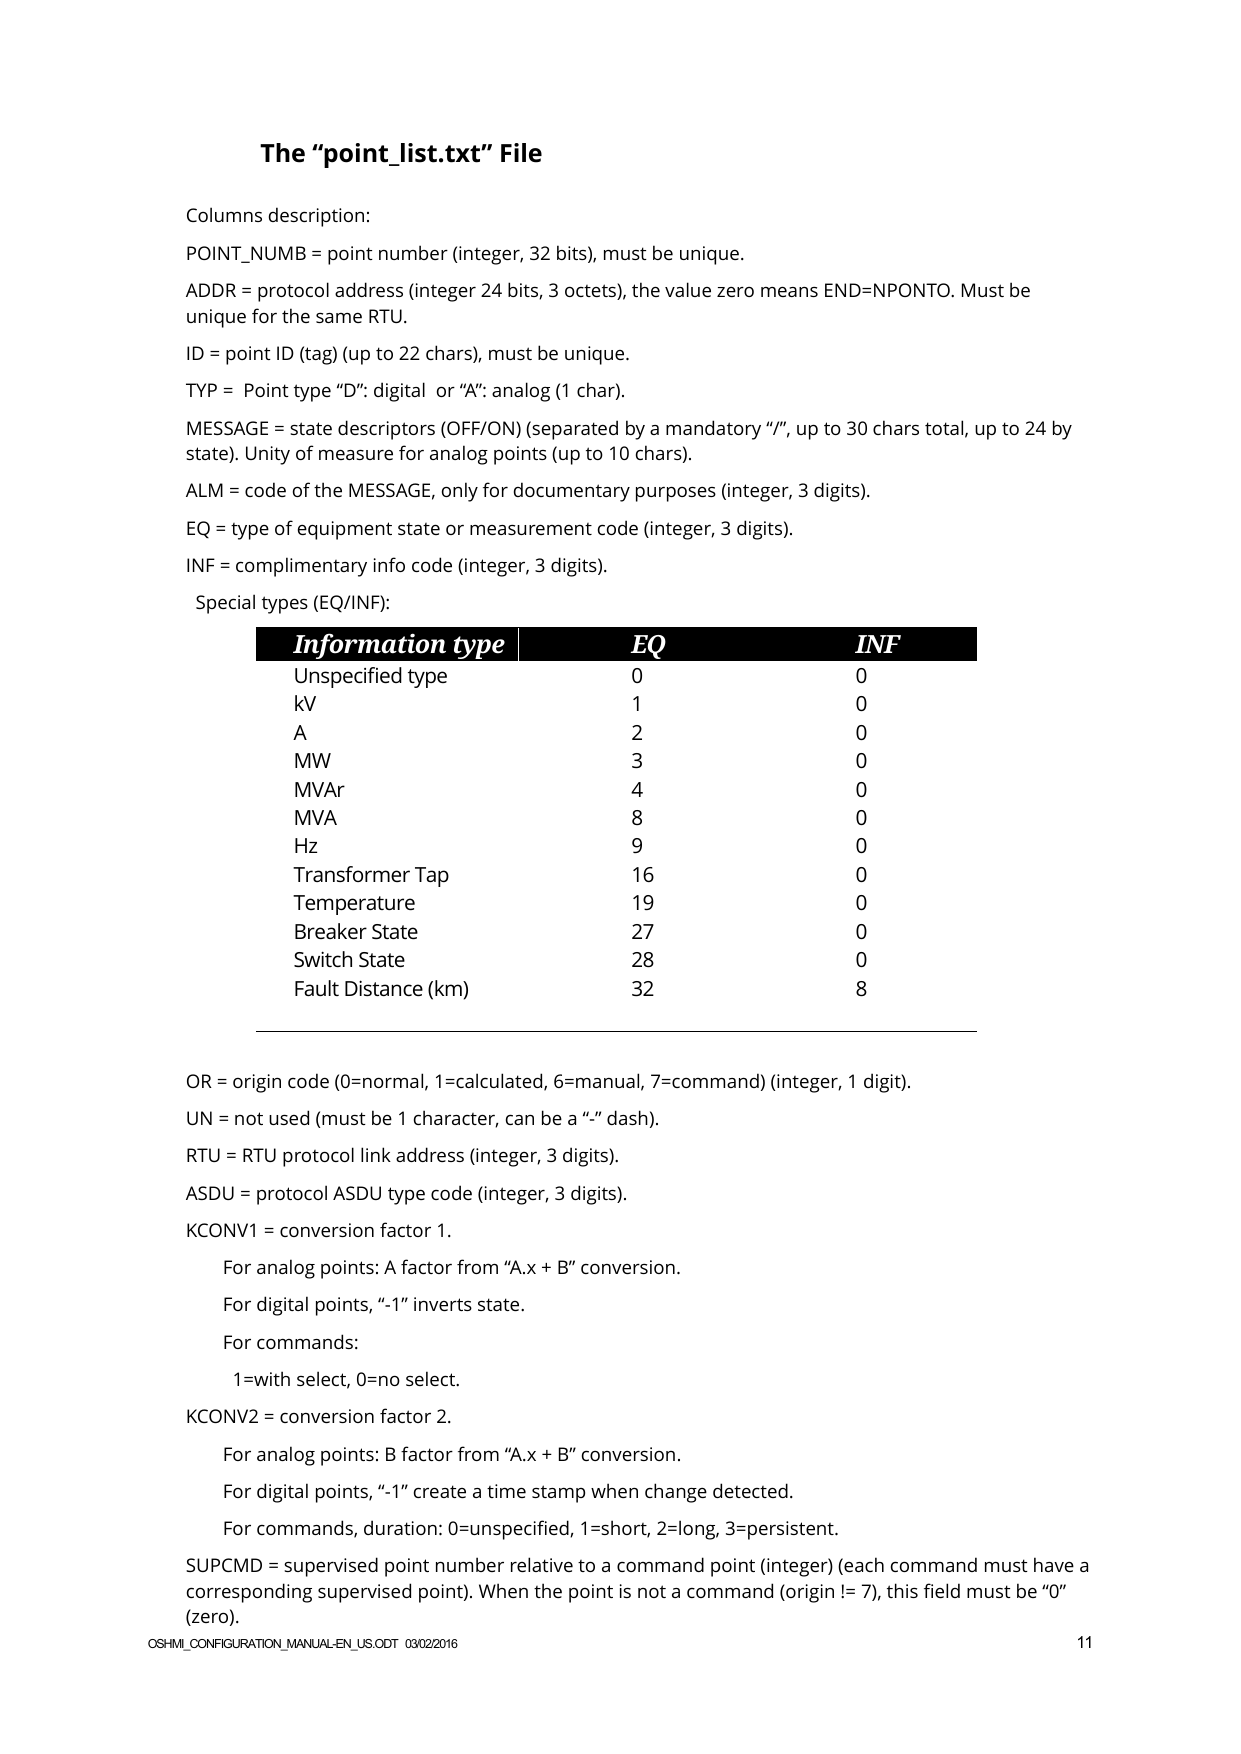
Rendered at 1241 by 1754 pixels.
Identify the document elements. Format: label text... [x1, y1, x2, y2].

table_header EQ [519, 628, 743, 661]
text For commands, duration: 0=unspecified, 1=short, 2=long, 3=persistent. [223, 1516, 1093, 1541]
text KCONV2 = conversion factor 2. [186, 1404, 1093, 1429]
table_cell [256, 1002, 518, 1031]
text For commands: [223, 1329, 1093, 1355]
table_cell 0 [743, 945, 977, 974]
table_cell 0 [743, 690, 977, 718]
table_cell 4 [519, 775, 743, 803]
text KCONV1 = conversion factor 1. [186, 1217, 1093, 1243]
text 1=with select, 0=no select. [223, 1366, 1093, 1392]
table_cell 0 [743, 746, 977, 775]
table_cell 27 [519, 917, 743, 945]
table_cell Temperature [256, 889, 518, 917]
text ADDR = protocol address (integer 24 bits, 3 octets), the value zero means END=NPONTO. Must be unique for the same RTU. [186, 277, 1093, 328]
table_cell Fault Distance (km) [256, 974, 518, 1002]
text For digital points, “-1” inverts state. [223, 1292, 1093, 1317]
table_cell 1 [519, 690, 743, 718]
table_cell [743, 1002, 977, 1031]
text SUPCMD = supervised point number relative to a command point (integer) (each command must have a corresponding supervised point). When the point is not a command (origin != 7), this field must be “0” (zero). [186, 1553, 1093, 1629]
table_cell 3 [519, 746, 743, 775]
table_cell 0 [743, 718, 977, 746]
text For analog points: B factor from “A.x + B” conversion. [223, 1441, 1093, 1467]
text TYP = Point type “D”: digital or “A”: analog (1 char). [186, 378, 1093, 403]
text INF = complimentary info code (integer, 3 digits). [186, 552, 1093, 578]
table_cell 32 [519, 974, 743, 1002]
table_cell 0 [743, 832, 977, 860]
text ASDU = protocol ASDU type code (integer, 3 digits). [186, 1180, 1093, 1206]
table_cell 19 [519, 889, 743, 917]
table_cell [519, 1002, 743, 1031]
text For analog points: A factor from “A.x + B” conversion. [223, 1254, 1093, 1280]
table_cell 8 [519, 803, 743, 832]
table_cell Breaker State [256, 917, 518, 945]
text UN = not used (must be 1 character, can be a “-” dash). [186, 1105, 1093, 1131]
table_cell 0 [743, 775, 977, 803]
text OR = origin code (0=normal, 1=calculated, 6=manual, 7=command) (integer, 1 digit). [186, 1068, 1093, 1094]
subtitle The “point_list.txt” File [260, 136, 1093, 170]
table_header INF [743, 628, 977, 661]
table_cell 2 [519, 718, 743, 746]
table_cell 8 [743, 974, 977, 1002]
table_cell 0 [743, 889, 977, 917]
table_cell 16 [519, 860, 743, 888]
table_cell MVA [256, 803, 518, 832]
table_cell A [256, 718, 518, 746]
table_cell 0 [743, 917, 977, 945]
table_header Information type [256, 628, 518, 661]
table_cell 0 [743, 661, 977, 689]
text EQ = type of equipment state or measurement code (integer, 3 digits). [186, 515, 1093, 541]
table_cell 28 [519, 945, 743, 974]
text RTU = RTU protocol link address (integer, 3 digits). [186, 1143, 1093, 1168]
table_cell Switch State [256, 945, 518, 974]
text ID = point ID (tag) (up to 22 chars), must be unique. [186, 340, 1093, 366]
table_cell MW [256, 746, 518, 775]
text MESSAGE = state descriptors (OFF/ON) (separated by a mandatory “/”, up to 30 chars total, up to 24 by state). Unity of measure for analog points (up to 10 chars). [186, 415, 1093, 466]
table_cell 0 [519, 661, 743, 689]
text ALM = code of the MESSAGE, only for documentary purposes (integer, 3 digits). [186, 478, 1093, 503]
table_cell 0 [743, 803, 977, 832]
table_cell MVAr [256, 775, 518, 803]
text POINT_NUMB = point number (integer, 32 bits), must be unique. [186, 240, 1093, 266]
table_cell 9 [519, 832, 743, 860]
text Special types (EQ/INF): [186, 589, 1093, 615]
table_cell Transformer Tap [256, 860, 518, 888]
text For digital points, “-1” create a time stamp when change detected. [223, 1478, 1093, 1504]
table_cell Unspecified type [256, 661, 518, 689]
table_cell 0 [743, 860, 977, 888]
table_cell Hz [256, 832, 518, 860]
table_cell kV [256, 690, 518, 718]
text Columns description: [186, 203, 1093, 228]
